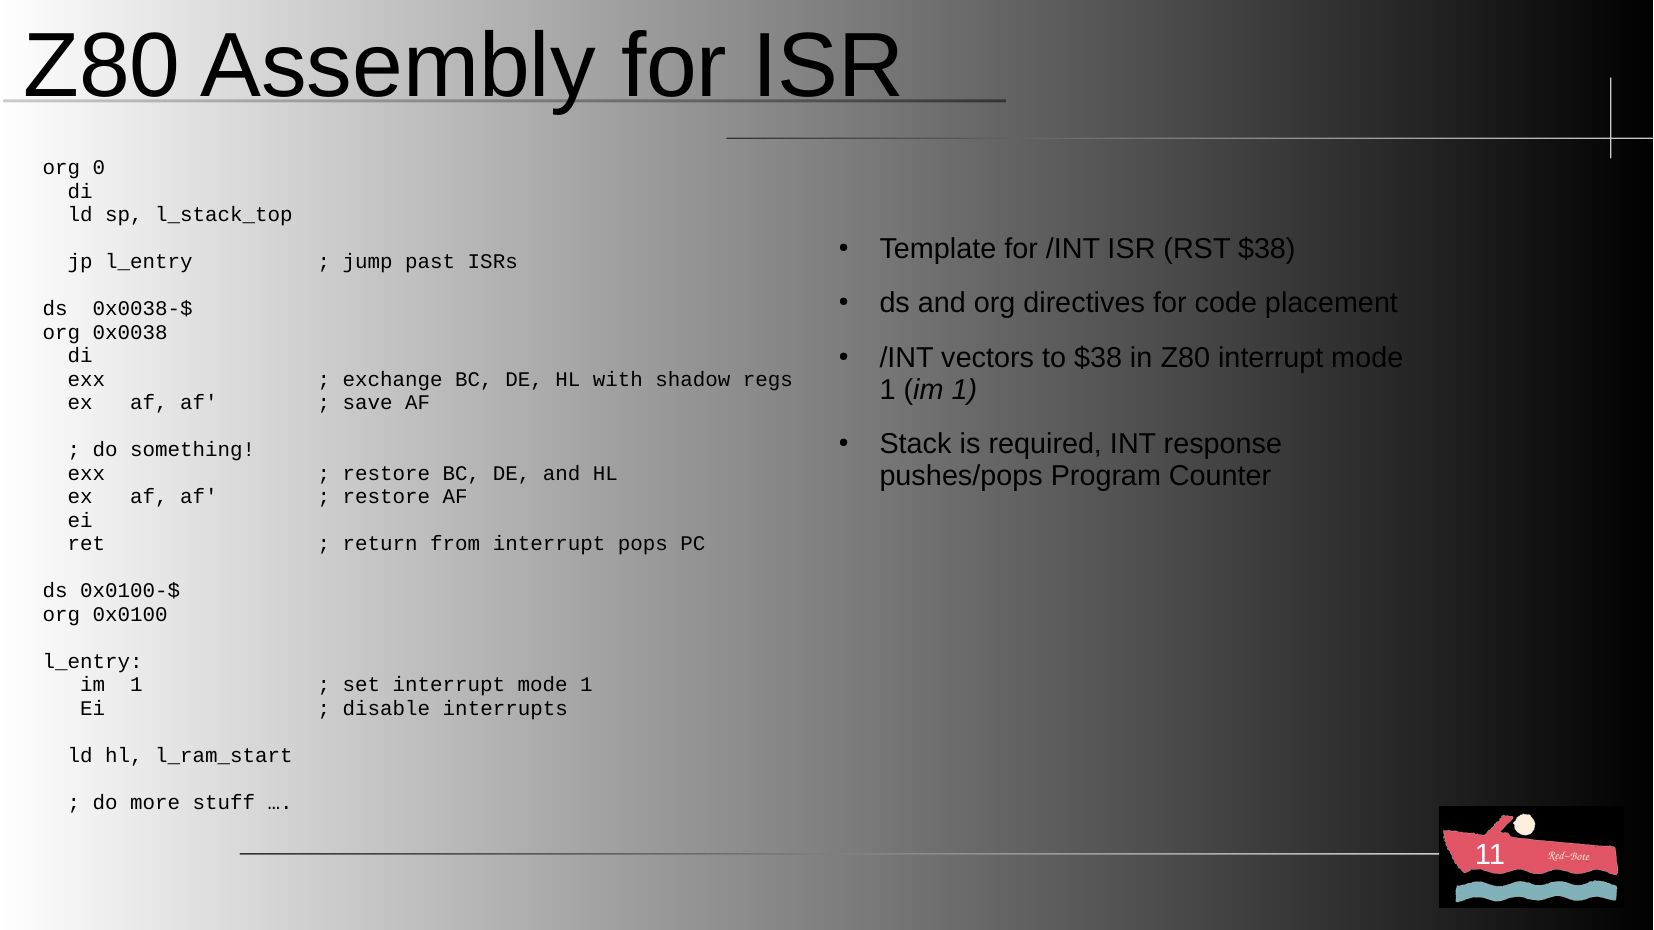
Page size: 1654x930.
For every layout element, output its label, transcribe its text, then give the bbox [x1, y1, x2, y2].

text_box org 0 di ld sp, l_stack_top jp l_entry ; jump past ISRs ds 0x0038-$ org 0x0038 di exx ; exchange BC, DE, HL with shadow regs ex af, af' ; save AF ; do something! exx ; restore BC, DE, and HL ex af, af' ; restore AF ei ret ; return from interrupt pops PC ds 0x0100-$ org 0x0100 l_entry: im 1 ; set interrupt mode 1 Ei ; disable interrupts ld hl, l_ram_start ; do more stuff …. [27, 150, 826, 863]
picture [1439, 806, 1624, 908]
title Z80 Assembly for ISR [23, 11, 1588, 118]
list Template for /INT ISR (RST $38) ds and org directives for code placement /INT vectors to $38 in Z80 interrupt mode 1 (im 1) Stack is required, INT response pushes/pops Program Counter [826, 232, 1405, 526]
